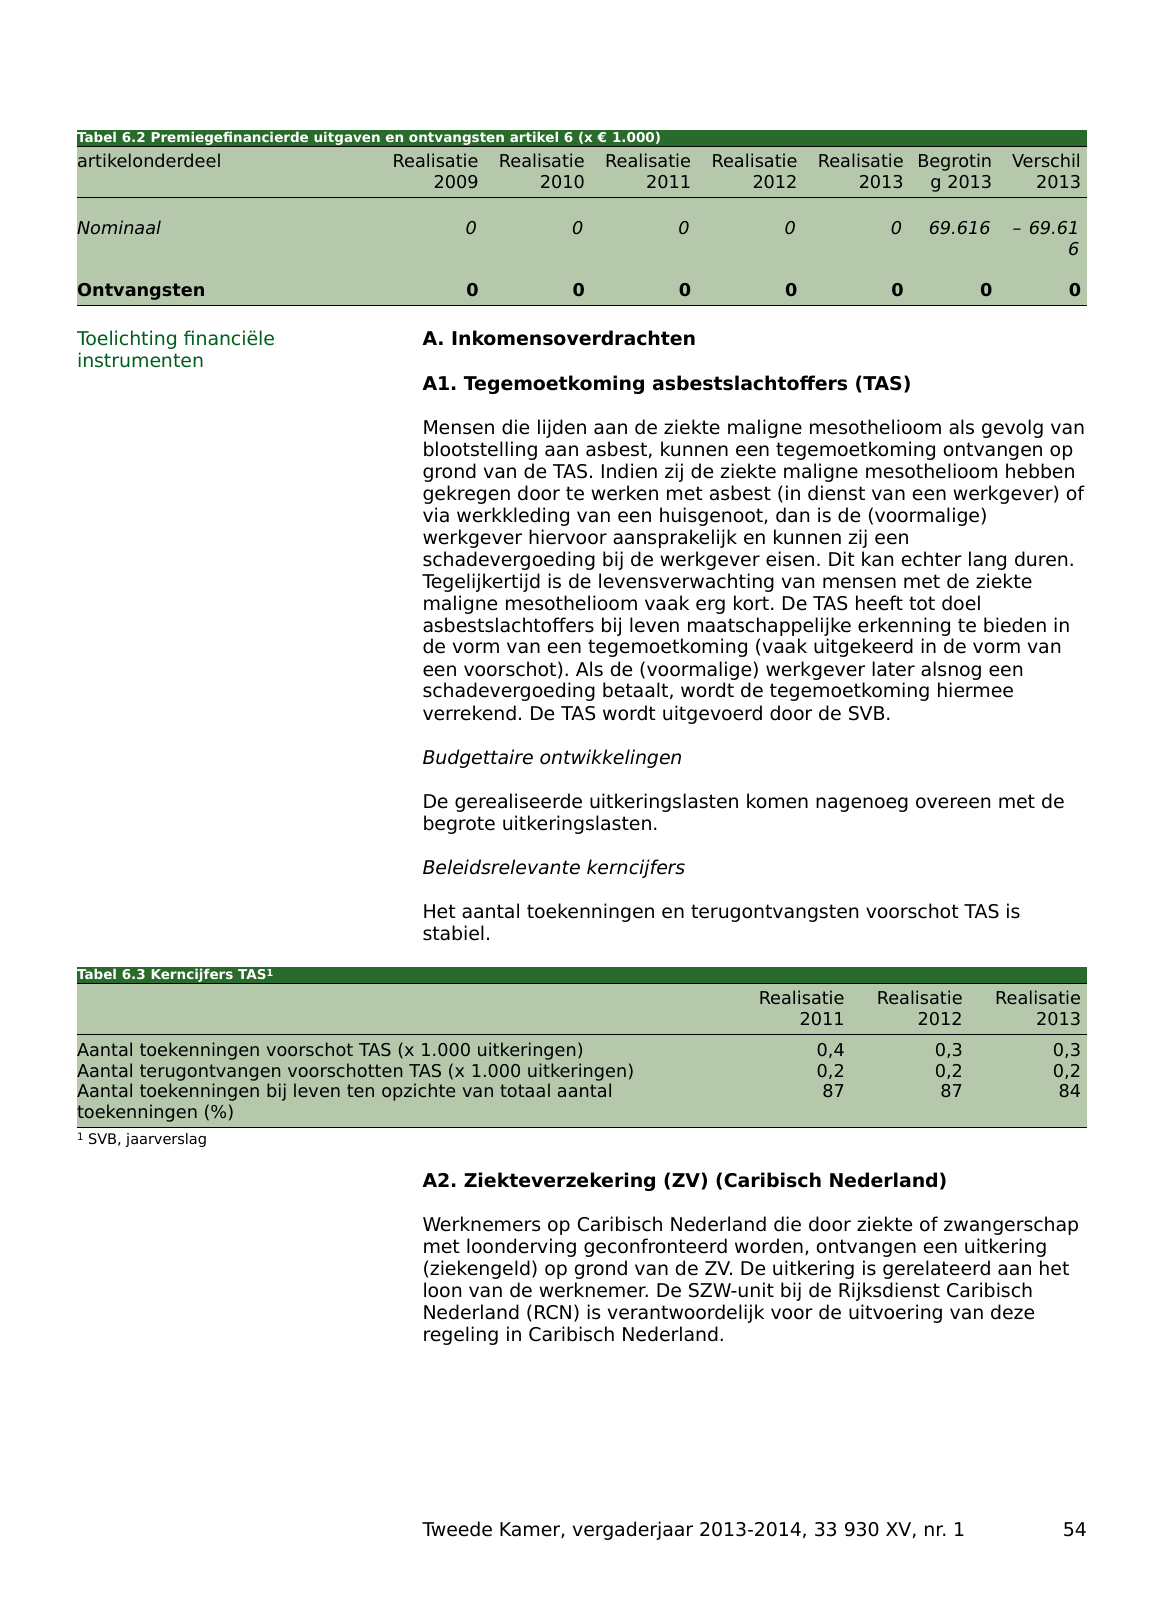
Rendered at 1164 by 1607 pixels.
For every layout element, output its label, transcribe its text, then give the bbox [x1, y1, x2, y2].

table_cell 1 SVB, jaarverslag [77, 1128, 1087, 1148]
table_cell [77, 259, 378, 280]
table_cell 0 [803, 280, 909, 305]
table_cell [909, 259, 998, 280]
table_cell Realisatie 2011 [732, 984, 850, 1034]
table_header Tabel 6.2 Premiegefinancierde uitgaven en ontvangsten artikel 6 (x € 1.000) [77, 130, 1087, 146]
table_cell Realisatie 2012 [697, 147, 803, 197]
table_cell Aantal terugontvangen voorschotten TAS (x 1.000 uitkeringen) [77, 1061, 732, 1081]
table_cell Aantal toekenningen bij leven ten opzichte van totaal aantal toekenningen (%) [77, 1081, 732, 1127]
table_cell 0 [998, 280, 1087, 305]
table_cell [998, 259, 1087, 280]
table_cell 0 [484, 280, 591, 305]
table_cell Realisatie 2009 [378, 147, 484, 197]
table_cell Realisatie 2011 [591, 147, 697, 197]
subtitle A2. Ziekteverzekering (ZV) (Caribisch Nederland) [422, 1170, 1087, 1192]
text Mensen die lijden aan de ziekte maligne mesothelioom als gevolg van blootstelling aan asbest, kunnen een tegemoetkoming ontvangen op grond van de TAS. Indien zij de ziekte maligne mesothelioom hebben gekregen door te werken met asbest (in dienst van een werkgever) of via werkkleding van een huisgenoot, dan is de (voormalige) werkgever hiervoor aansprakelijk en kunnen zij een schadevergoeding bij de werkgever eisen. Dit kan echter lang duren. Tegelijkertijd is de levensverwachting van mensen met de ziekte maligne mesothelioom vaak erg kort. De TAS heeft tot doel asbestslachtoffers bij leven maatschappelijke erkenning te bieden in de vorm van een tegemoetkoming (vaak uitgekeerd in de vorm van een voorschot). Als de (voormalige) werkgever later alsnog een schadevergoeding betaalt, wordt de tegemoetkoming hiermee verrekend. De TAS wordt uitgevoerd door de SVB. [422, 417, 1087, 724]
table_cell [484, 259, 591, 280]
table_cell Nominaal [77, 218, 378, 259]
subtitle Beleidsrelevante kerncijfers [422, 857, 1087, 879]
table_cell – 69.616 [998, 218, 1087, 259]
table_cell 87 [850, 1081, 968, 1127]
table_cell Realisatie 2012 [850, 984, 968, 1034]
text Het aantal toekenningen en terugontvangsten voorschot TAS is stabiel. [422, 901, 1087, 945]
subtitle A. Inkomensoverdrachten [422, 328, 1087, 350]
table_cell [998, 198, 1087, 218]
table_cell [77, 984, 732, 1034]
table_cell artikelonderdeel [77, 147, 378, 197]
text Toelichting financiële instrumenten [77, 328, 399, 372]
table_cell 87 [732, 1081, 850, 1127]
table_cell 0 [378, 280, 484, 305]
table_cell 0,4 [732, 1035, 850, 1061]
table_cell [803, 259, 909, 280]
table_cell [909, 198, 998, 218]
table_cell 0 [591, 218, 697, 259]
table_cell [697, 259, 803, 280]
table_cell 0 [697, 218, 803, 259]
table_header Tabel 6.3 Kerncijfers TAS1 [77, 967, 1087, 983]
table_cell 0,2 [732, 1061, 850, 1081]
table_cell 0 [803, 218, 909, 259]
table_cell Realisatie 2013 [969, 984, 1087, 1034]
table_cell 0,2 [969, 1061, 1087, 1081]
table_cell Aantal toekenningen voorschot TAS (x 1.000 uitkeringen) [77, 1035, 732, 1061]
table_cell Realisatie 2010 [484, 147, 591, 197]
table_cell Begroting 2013 [909, 147, 998, 197]
table_cell 0 [484, 218, 591, 259]
table_cell 0,3 [850, 1035, 968, 1061]
table_cell 0 [591, 280, 697, 305]
subtitle A1. Tegemoetkoming asbestslachtoffers (TAS) [422, 372, 1087, 394]
table_cell 0 [697, 280, 803, 305]
table_cell Verschil 2013 [998, 147, 1087, 197]
table_cell [591, 198, 697, 218]
table_cell [803, 198, 909, 218]
table_cell [591, 259, 697, 280]
table_cell Ontvangsten [77, 280, 378, 305]
table_cell Realisatie 2013 [803, 147, 909, 197]
table_cell 0 [378, 218, 484, 259]
table_cell [378, 259, 484, 280]
text De gerealiseerde uitkeringslasten komen nagenoeg overeen met de begrote uitkeringslasten. [422, 791, 1087, 835]
table_cell 84 [969, 1081, 1087, 1127]
table_cell 0,2 [850, 1061, 968, 1081]
table_cell 0,3 [969, 1035, 1087, 1061]
table_cell 69.616 [909, 218, 998, 259]
table_cell [484, 198, 591, 218]
table_cell [77, 198, 378, 218]
table_cell [378, 198, 484, 218]
subtitle Budgettaire ontwikkelingen [422, 747, 1087, 768]
table_cell [697, 198, 803, 218]
text Werknemers op Caribisch Nederland die door ziekte of zwangerschap met loonderving geconfronteerd worden, ontvangen een uitkering (ziekengeld) op grond van de ZV. De uitkering is gerelateerd aan het loon van de werknemer. De SZW-unit bij de Rijksdienst Caribisch Nederland (RCN) is verantwoordelijk voor de uitvoering van deze regeling in Caribisch Nederland. [422, 1214, 1087, 1346]
table_cell 0 [909, 280, 998, 305]
